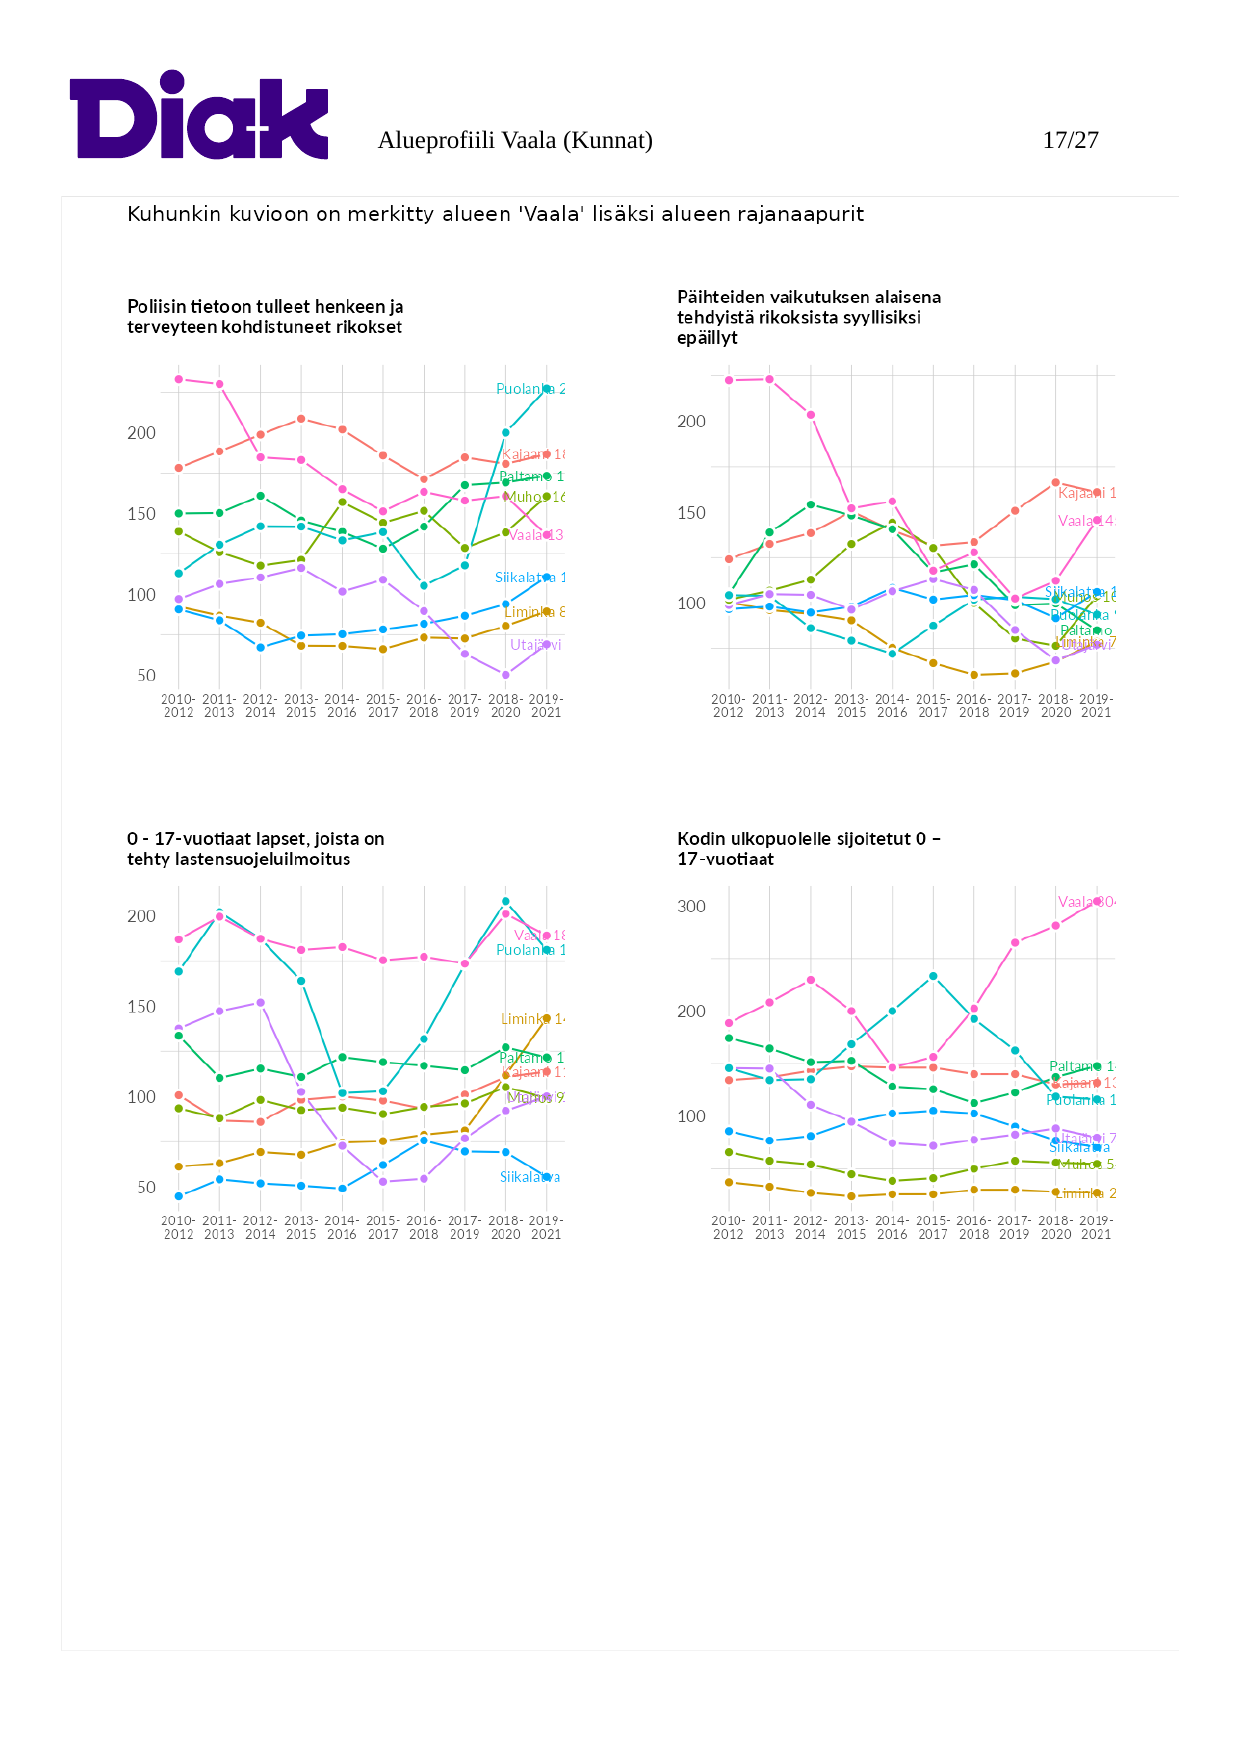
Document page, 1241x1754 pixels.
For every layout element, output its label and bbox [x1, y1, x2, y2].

picture [61, 196, 1179, 1651]
